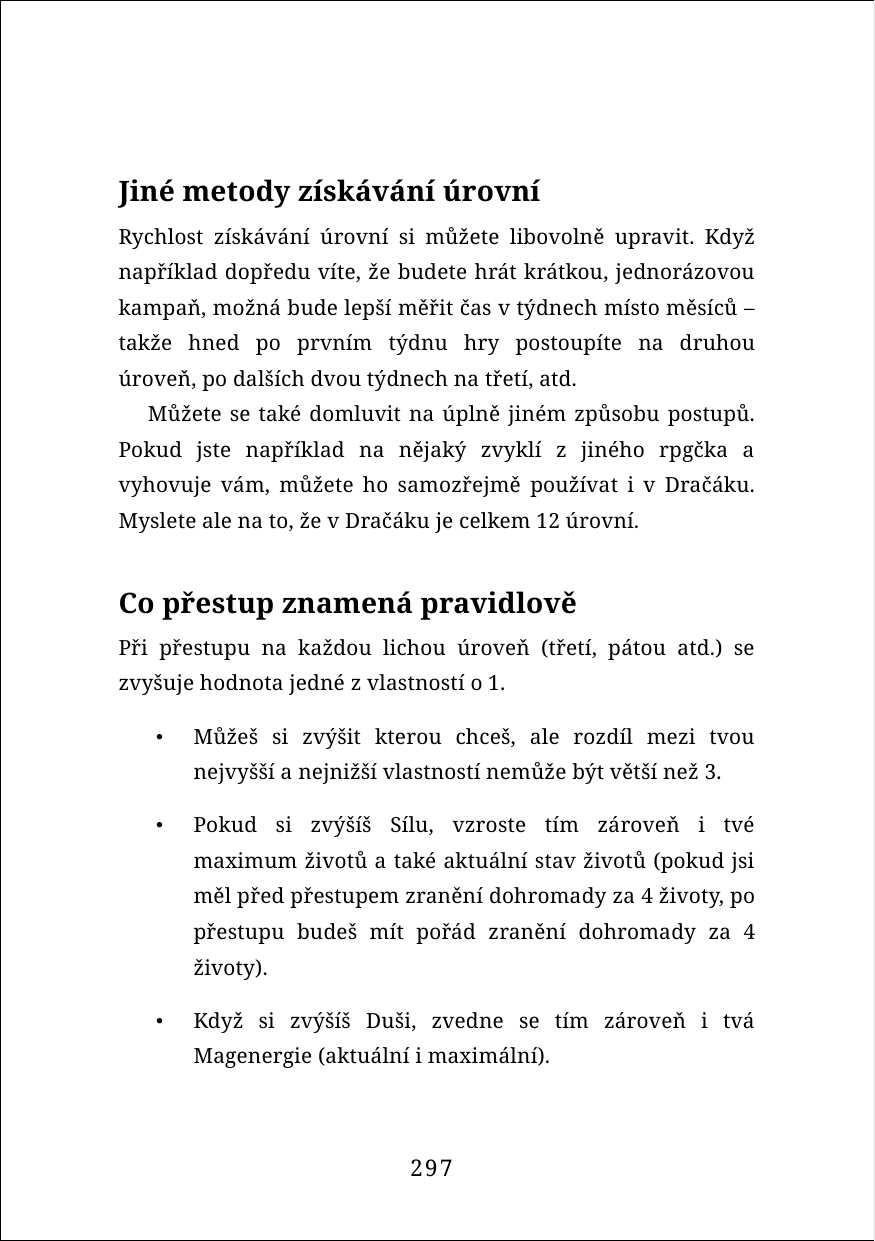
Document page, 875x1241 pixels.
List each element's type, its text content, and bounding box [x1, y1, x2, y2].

list Pokud si zvýšíš Sílu, vzroste tím zároveň i tvé maximum životů a také aktuální stav životů (pokud jsi měl před přestupem zranění dohromady za 4 životy, po přestupu budeš mít pořád zranění dohromady za 4 životy). [156, 811, 756, 981]
subtitle Jiné metody získávání úrovní [118, 172, 756, 210]
text Rychlost získávání úrovní si můžete libovolně upravit. Když například dopředu víte, že budete hrát krátkou, jednorázovou kampaň, možná bude lepší měřit čas v týdnech místo měsíců – takže hned po prvním týdnu hry postoupíte na druhou úroveň, po dalších dvou týdnech na třetí, atd. Můžete se také domluvit na úplně jiném způsobu postupů. Pokud jste například na nějaký zvyklí z jiného rpgčka a vyhovuje vám, můžete ho samozřejmě používat i v Dračáku. Myslete ale na to, že v Dračáku je celkem 12 úrovní. [118, 222, 756, 534]
subtitle Co přestup znamená pravidlově [118, 583, 756, 621]
list Můžeš si zvýšit kterou chceš, ale rozdíl mezi tvou nejvyšší a nejnižší vlastností nemůže být větší než 3. [156, 722, 756, 786]
text Při přestupu na každou lichou úroveň (třetí, pátou atd.) se zvyšuje hodnota jedné z vlastností o 1. [118, 633, 756, 697]
list Když si zvýšíš Duši, zvedne se tím zároveň i tvá Magenergie (aktuální i maximální). [156, 1006, 756, 1070]
